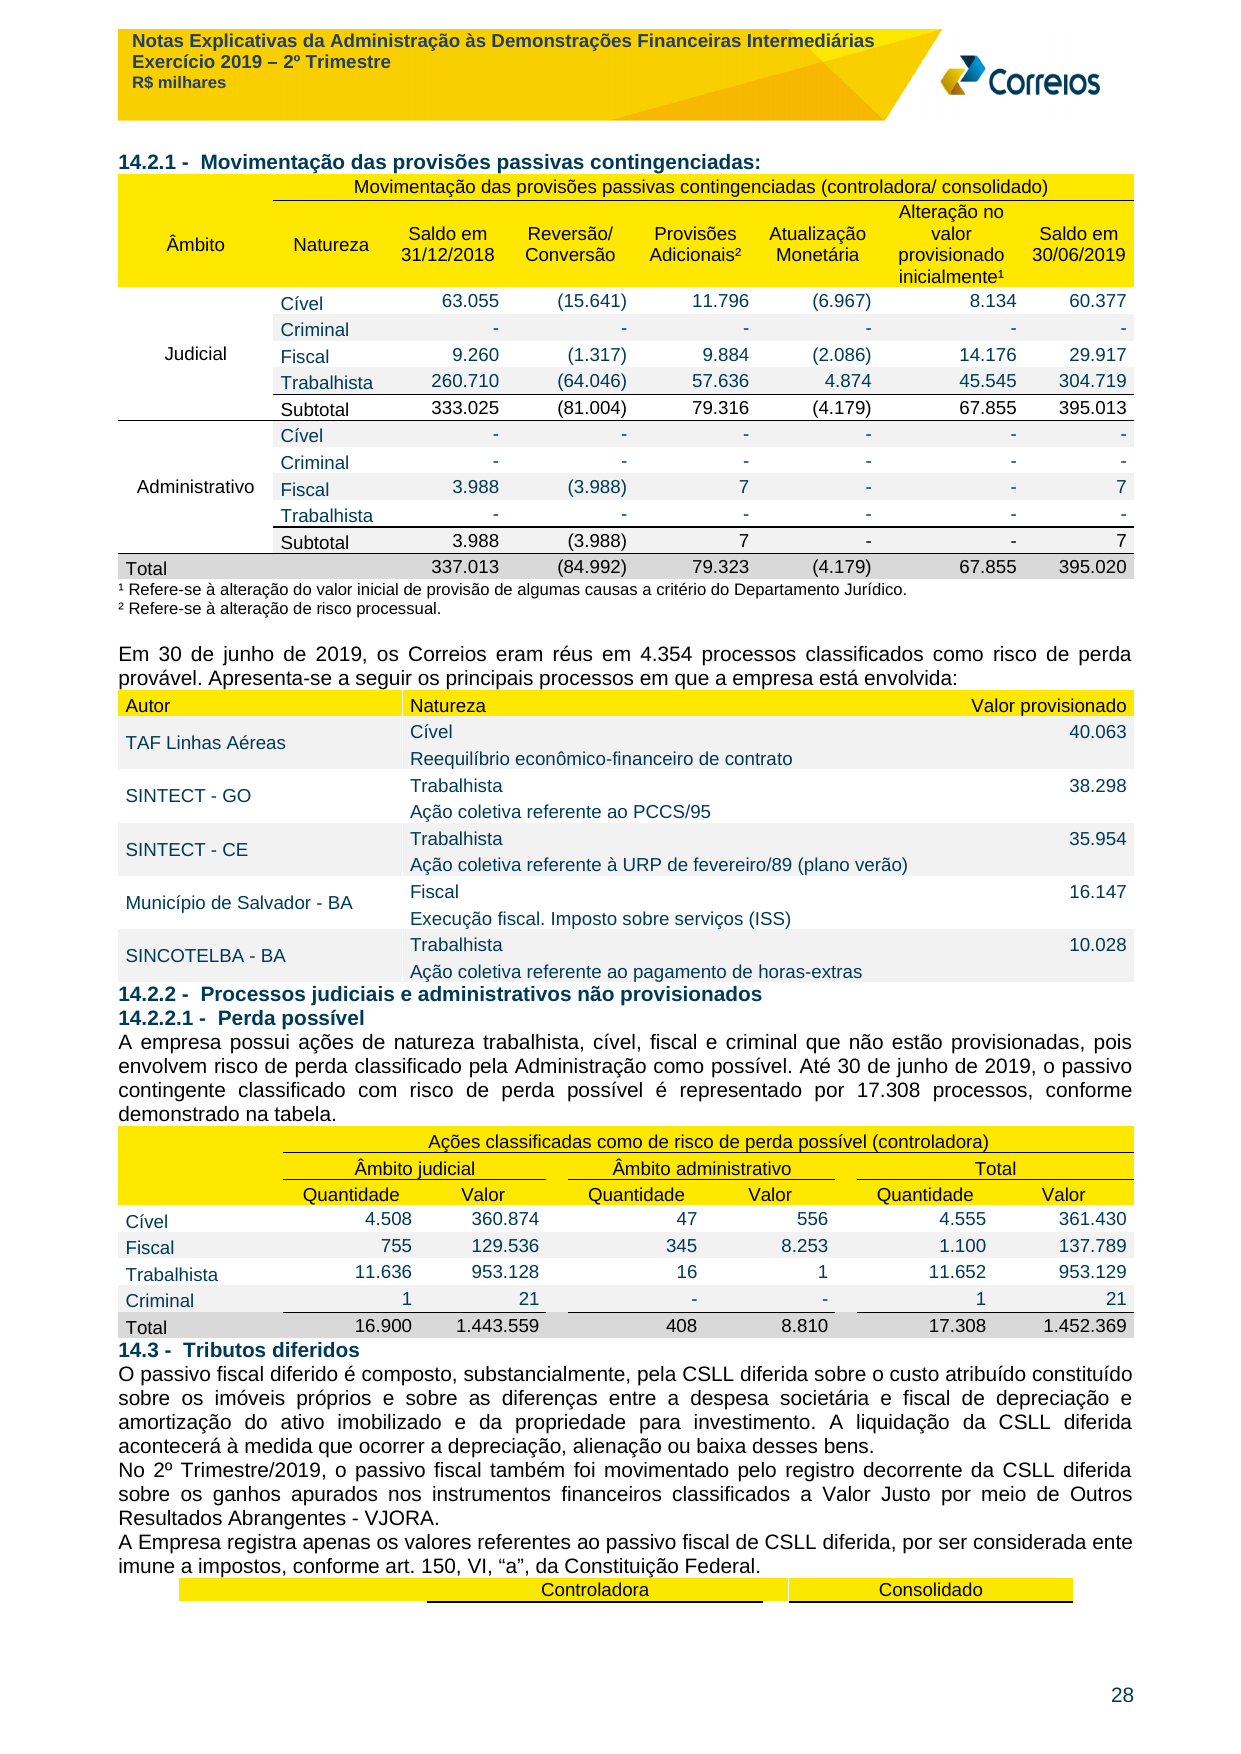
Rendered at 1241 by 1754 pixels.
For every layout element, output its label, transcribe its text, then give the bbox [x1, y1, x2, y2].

table_cell - [756, 500, 879, 526]
text Em 30 de junho de 2019, os Correios eram réus em 4.354 processos classificados como risco de perda provável. Apresenta-se a seguir os principais processos em que a empresa está envolvida: [118, 642, 1134, 690]
table_cell Trabalhista [403, 823, 921, 849]
table_cell Valor [419, 1180, 546, 1205]
table_cell Ação coletiva referente ao PCCS/95 [403, 796, 921, 823]
table_cell Cível [273, 288, 389, 314]
picture [194, 789, 205, 802]
table_cell [546, 1153, 568, 1179]
table_cell Ação coletiva referente ao pagamento de horas-extras [403, 955, 921, 982]
table_cell Atualização Monetária [756, 201, 879, 287]
subtitle Movimentação das provisões passivas contingenciadas: [118, 149, 1134, 173]
table_cell [921, 743, 1134, 769]
table_cell - [879, 473, 1024, 500]
table_cell 47 [568, 1205, 704, 1232]
table_cell - [756, 421, 879, 447]
table_header [179, 1578, 427, 1601]
table_cell Trabalhista [273, 500, 389, 526]
table_cell SINTECT - CE [118, 823, 402, 876]
table_cell (3.988) [506, 473, 634, 500]
table_cell Subtotal [273, 395, 389, 420]
table_cell 395.020 [1024, 554, 1134, 579]
table_cell Judicial [118, 288, 273, 420]
table_cell 60.377 [1024, 288, 1134, 314]
table_cell [261, 1312, 283, 1338]
table_cell Total [118, 1312, 261, 1338]
table_cell - [879, 314, 1024, 341]
table_cell Total [118, 554, 273, 579]
table_cell - [704, 1285, 835, 1312]
table_cell Cível [118, 1205, 261, 1232]
table_header [763, 1578, 788, 1601]
table_cell 260.710 [389, 367, 506, 394]
table_cell 361.430 [993, 1205, 1134, 1232]
table_cell - [1024, 447, 1134, 473]
table_cell [835, 1259, 857, 1285]
table_cell - [756, 447, 879, 473]
table_cell 9.884 [634, 341, 756, 367]
table_cell Trabalhista [403, 770, 921, 796]
table_cell [273, 554, 389, 579]
table_cell - [506, 314, 634, 341]
table_cell [546, 1285, 568, 1312]
table_cell [261, 1179, 283, 1205]
text ¹ Refere-se à alteração do valor inicial de provisão de algumas causas a critério do Departamento Jurídico. [118, 579, 1134, 599]
table_cell Reversão/ Conversão [506, 201, 634, 287]
table_cell [835, 1312, 857, 1338]
table_cell (6.967) [756, 288, 879, 314]
table_cell 16.147 [921, 876, 1134, 902]
picture [701, 968, 705, 978]
picture [194, 843, 205, 856]
table_header [261, 1126, 283, 1152]
table_cell [921, 849, 1134, 876]
table_cell 345 [568, 1232, 704, 1258]
text O passivo fiscal diferido é composto, substancialmente, pela CSLL diferida sobre o custo atribuído constituído sobre os imóveis próprios e sobre as diferenças entre a despesa societária e fiscal de depreciação e amortização do ativo imobilizado e da propriedade para investimento. A liquidação da CSLL diferida acontecerá à medida que ocorrer a depreciação, alienação ou baixa desses bens. [118, 1362, 1134, 1458]
table_cell 755 [283, 1232, 419, 1258]
table_header [118, 174, 273, 200]
subtitle Perda possível [118, 1006, 1134, 1030]
table_cell [261, 1205, 283, 1232]
table_cell 11.636 [283, 1259, 419, 1285]
table_cell [835, 1205, 857, 1232]
picture [651, 858, 658, 864]
table_cell - [389, 421, 506, 447]
picture [678, 1265, 682, 1276]
table_cell Âmbito [118, 200, 273, 287]
table_cell Criminal [273, 314, 389, 341]
table_cell 395.013 [1024, 395, 1134, 420]
table_cell [546, 1312, 568, 1338]
table_cell 408 [568, 1313, 704, 1338]
table_cell - [756, 473, 879, 500]
table_cell [546, 1232, 568, 1258]
picture [565, 294, 569, 305]
table_cell - [756, 528, 879, 553]
table_cell 7 [634, 528, 756, 553]
text No 2º Trimestre/2019, o passivo fiscal também foi movimentado pelo registro decorrente da CSLL diferida sobre os ganhos apurados nos instrumentos financeiros classificados a Valor Justo por meio de Outros Resultados Abrangentes - VJORA. [118, 1458, 1134, 1530]
table_cell 38.298 [921, 770, 1134, 796]
table_cell 67.855 [879, 395, 1024, 420]
table_cell 16 [568, 1259, 704, 1285]
table_cell (2.086) [756, 341, 879, 367]
table_cell [118, 1152, 261, 1179]
text ² Refere-se à alteração de risco processual. [118, 599, 1134, 618]
table_cell Município de Salvador - BA [118, 876, 402, 929]
table_cell 79.323 [634, 554, 756, 579]
table_cell - [879, 500, 1024, 526]
table_cell 57.636 [634, 367, 756, 394]
table_cell 21 [419, 1285, 546, 1312]
picture [556, 915, 560, 925]
table_cell - [634, 421, 756, 447]
table_cell 35.954 [921, 823, 1134, 849]
table_cell [921, 796, 1134, 823]
table_cell - [634, 314, 756, 341]
table_cell 79.316 [634, 395, 756, 420]
table_cell [835, 1179, 857, 1205]
table_cell 1 [857, 1285, 993, 1312]
text A Empresa registra apenas os valores referentes ao passivo fiscal de CSLL diferida, por ser considerada ente imune a impostos, conforme art. 150, VI, “a”, da Constituição Federal. [118, 1530, 1134, 1578]
table_cell (1.317) [506, 341, 634, 367]
table_cell - [389, 447, 506, 473]
table_cell 3.988 [389, 473, 506, 500]
table_cell - [506, 421, 634, 447]
table_cell TAF Linhas Aéreas [118, 716, 402, 769]
picture [497, 914, 502, 925]
table_cell 67.855 [879, 554, 1024, 579]
table_cell Alteração no valor provisionado inicialmente¹ [879, 201, 1024, 287]
table_cell 556 [704, 1205, 835, 1232]
table_cell 333.025 [389, 395, 506, 420]
table_cell Fiscal [273, 341, 389, 367]
table_cell [261, 1285, 283, 1312]
table_cell Reequilíbrio econômico-financeiro de contrato [403, 743, 921, 769]
table_cell 1.100 [857, 1232, 993, 1258]
table_cell - [879, 528, 1024, 553]
table_cell [546, 1205, 568, 1232]
table_cell 21 [993, 1285, 1134, 1312]
table_cell 14.176 [879, 341, 1024, 367]
table_cell 11.796 [634, 288, 756, 314]
subtitle Tributos diferidos [118, 1338, 1134, 1362]
table_cell Trabalhista [403, 929, 921, 955]
table_cell [835, 1285, 857, 1312]
table_cell SINCOTELBA - BA [118, 929, 402, 982]
table_cell Fiscal [273, 473, 389, 500]
table_cell 7 [1024, 528, 1134, 553]
table_cell [261, 1152, 283, 1179]
table_cell 1 [283, 1285, 419, 1312]
table_cell 45.545 [879, 367, 1024, 394]
table_cell 10.028 [921, 929, 1134, 955]
table_cell [261, 1232, 283, 1258]
table_header Autor [118, 690, 402, 716]
table_cell [921, 955, 1134, 982]
table_cell 953.128 [419, 1259, 546, 1285]
table_cell SINTECT - GO [118, 770, 402, 823]
table_cell [546, 1259, 568, 1285]
table_cell - [879, 447, 1024, 473]
table_cell Administrativo [118, 421, 273, 553]
table_cell Âmbito administrativo [568, 1153, 835, 1179]
picture [118, 29, 1123, 121]
table_cell - [389, 500, 506, 526]
table_cell Saldo em 31/12/2018 [389, 201, 506, 287]
table_cell 304.719 [1024, 367, 1134, 394]
table_header Natureza [403, 690, 921, 716]
table_cell (81.004) [506, 395, 634, 420]
table_cell Execução fiscal. Imposto sobre serviços (ISS) [403, 902, 921, 929]
table_header Controladora [427, 1578, 763, 1601]
table_cell Quantidade [283, 1180, 419, 1205]
table_cell - [879, 421, 1024, 447]
table_cell Âmbito judicial [283, 1153, 546, 1179]
table_cell [921, 902, 1134, 929]
table_cell [546, 1179, 568, 1205]
table_header [118, 1126, 261, 1152]
picture [181, 902, 185, 913]
table_cell Valor [993, 1180, 1134, 1205]
table_cell [261, 1259, 283, 1285]
table_cell 3.988 [389, 528, 506, 553]
table_cell 63.055 [389, 288, 506, 314]
table_cell Total [857, 1153, 1134, 1179]
table_cell - [389, 314, 506, 341]
table_cell Saldo em 30/06/2019 [1024, 201, 1134, 287]
picture [473, 1239, 477, 1250]
table_cell Subtotal [273, 528, 389, 553]
table_cell 1.443.559 [419, 1313, 546, 1338]
picture [704, 294, 708, 305]
table_cell Criminal [118, 1285, 261, 1312]
table_cell 4.874 [756, 367, 879, 394]
picture [127, 1241, 136, 1254]
table_cell - [506, 500, 634, 526]
table_cell (4.179) [756, 554, 879, 579]
table_cell 360.874 [419, 1205, 546, 1232]
table_cell - [1024, 500, 1134, 526]
table_cell 17.308 [857, 1313, 993, 1338]
table_cell Trabalhista [118, 1259, 261, 1285]
table_cell Quantidade [857, 1180, 993, 1205]
table_cell 1 [704, 1259, 835, 1285]
table_cell - [634, 500, 756, 526]
table_cell (4.179) [756, 395, 879, 420]
table_cell 11.652 [857, 1259, 993, 1285]
picture [282, 350, 291, 363]
table_cell Ação coletiva referente à URP de fevereiro/89 (plano verão) [403, 849, 921, 876]
table_cell Valor [704, 1180, 835, 1205]
table_cell (84.992) [506, 554, 634, 579]
table_cell Natureza [273, 201, 389, 287]
picture [282, 483, 291, 496]
table_cell (15.641) [506, 288, 634, 314]
table_cell [835, 1232, 857, 1258]
table_cell 337.013 [389, 554, 506, 579]
table_cell 953.129 [993, 1259, 1134, 1285]
text A empresa possui ações de natureza trabalhista, cível, fiscal e criminal que não estão provisionadas, pois envolvem risco de perda classificado pela Administração como possível. Até 30 de junho de 2019, o passivo contingente classificado com risco de perda possível é representado por 17.308 processos, conforme demonstrado na tabela. [118, 1030, 1134, 1126]
table_cell 4.508 [283, 1205, 419, 1232]
table_cell (64.046) [506, 367, 634, 394]
subtitle Processos judiciais e administrativos não provisionados [118, 982, 1134, 1006]
table_cell 40.063 [921, 716, 1134, 743]
table_cell - [1024, 314, 1134, 341]
table_cell 8.810 [704, 1313, 835, 1338]
table_cell Trabalhista [273, 367, 389, 394]
table_cell 7 [634, 473, 756, 500]
table_cell 29.917 [1024, 341, 1134, 367]
table_cell Provisões Adicionais² [634, 201, 756, 287]
table_header Consolidado [789, 1578, 1073, 1601]
table_cell - [756, 314, 879, 341]
table_cell Quantidade [568, 1180, 704, 1205]
table_cell - [568, 1285, 704, 1312]
table_cell Criminal [273, 447, 389, 473]
table_cell 7 [1024, 473, 1134, 500]
table_cell 137.789 [993, 1232, 1134, 1258]
table_cell [118, 1179, 261, 1205]
table_cell - [1024, 421, 1134, 447]
table_cell Cível [273, 421, 389, 447]
table_cell 9.260 [389, 341, 506, 367]
picture [181, 739, 185, 749]
table_cell - [634, 447, 756, 473]
table_cell Fiscal [403, 876, 921, 902]
table_cell 8.134 [879, 288, 1024, 314]
table_cell 4.555 [857, 1205, 993, 1232]
table_cell 16.900 [283, 1313, 419, 1338]
table_cell 1.452.369 [993, 1313, 1134, 1338]
picture [151, 736, 160, 749]
table_cell 129.536 [419, 1232, 546, 1258]
table_header Movimentação das provisões passivas contingenciadas (controladora/ consolidado) [273, 174, 1134, 200]
table_cell Cível [403, 716, 921, 743]
table_cell [835, 1153, 857, 1179]
table_cell (3.988) [506, 528, 634, 553]
table_header Ações classificadas como de risco de perda possível (controladora) [283, 1126, 1134, 1152]
table_cell - [506, 447, 634, 473]
table_cell 8.253 [704, 1232, 835, 1258]
table_header Valor provisionado [921, 690, 1134, 716]
table_cell Fiscal [118, 1232, 261, 1258]
